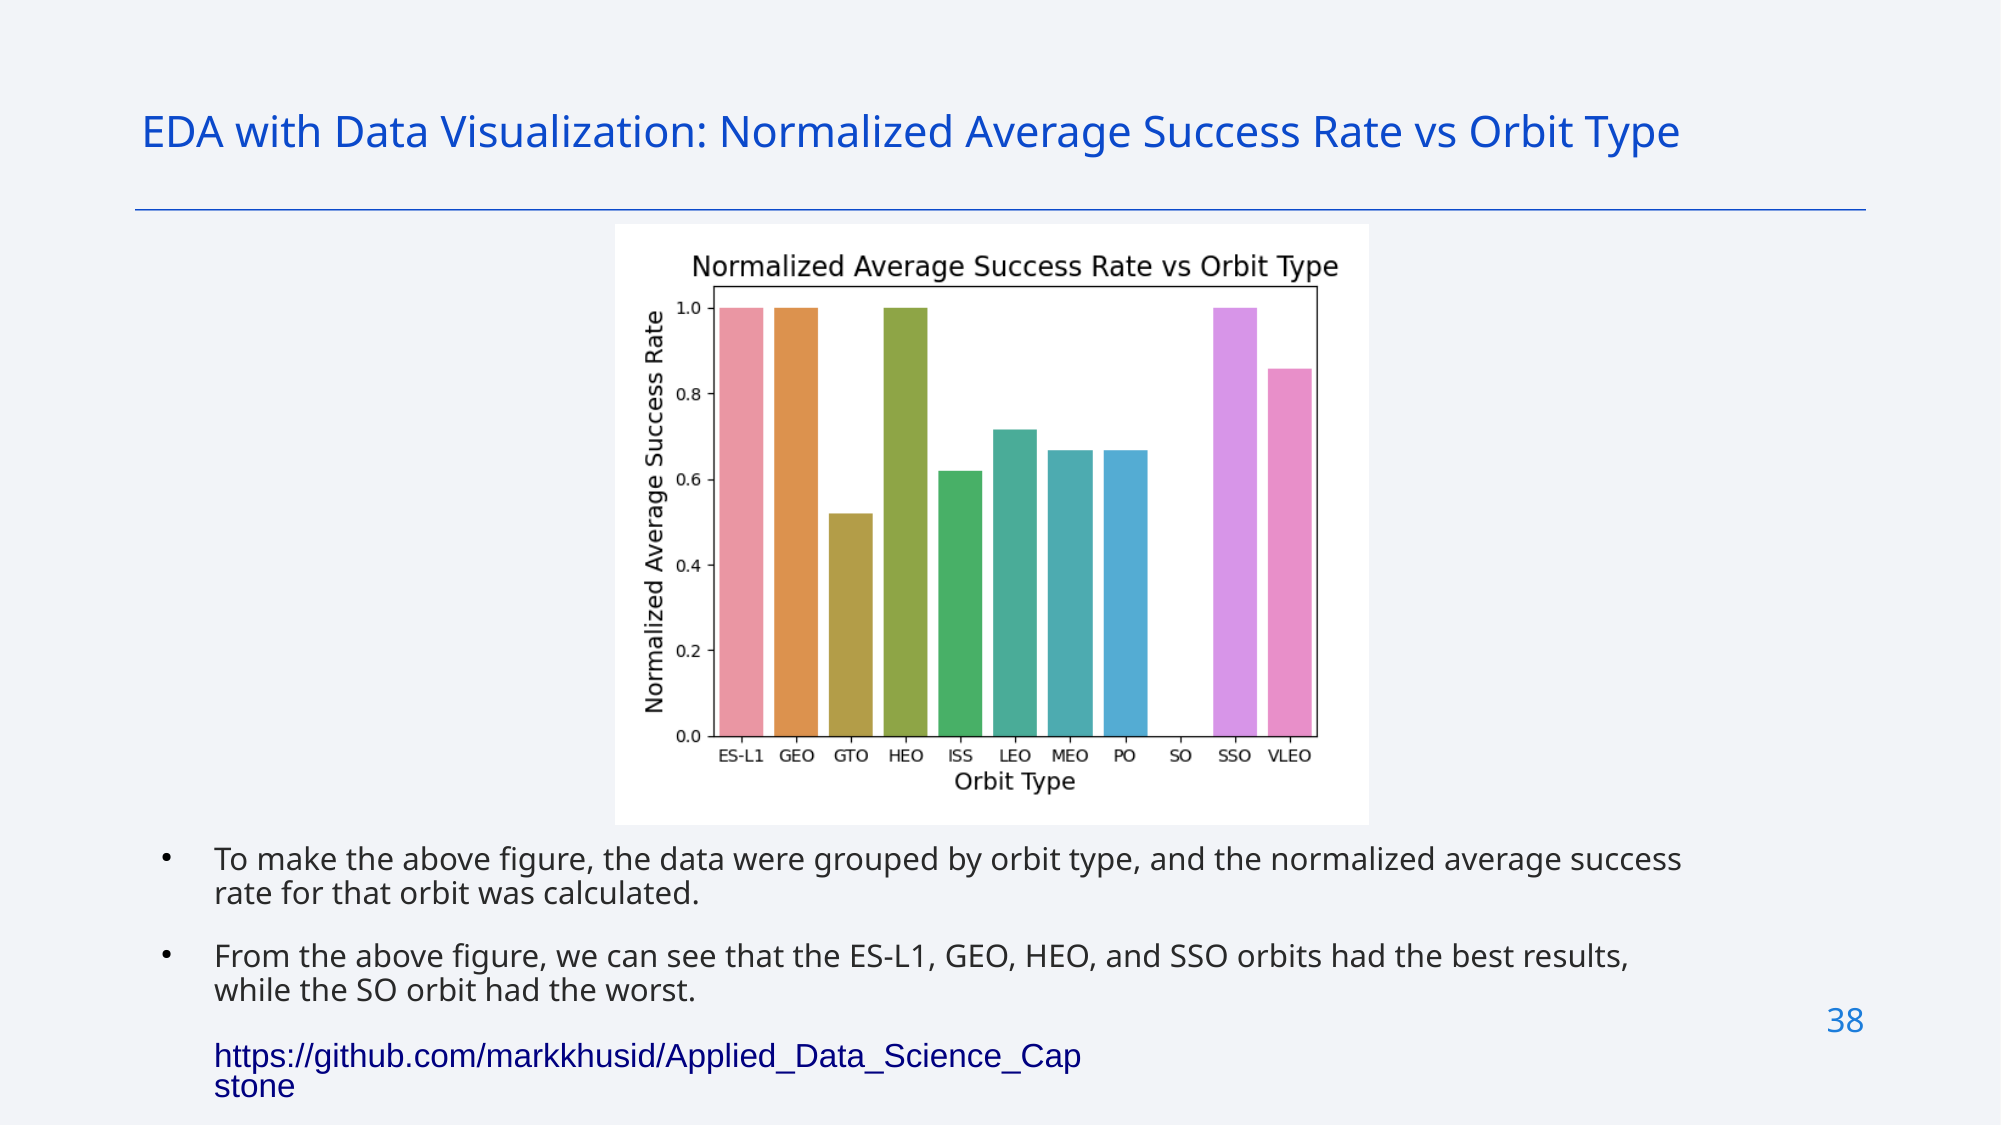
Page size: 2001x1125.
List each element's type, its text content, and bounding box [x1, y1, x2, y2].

picture [0, 0, 2001, 1125]
list To make the above figure, the data were grouped by orbit type, and the normalized average success rate for that orbit was calculated. From the above figure, we can see that the ES-L1, GEO, HEO, and SSO orbits had the best results, while the SO orbit had the worst. [128, 836, 1727, 913]
text_box EDA with Data Visualization: Normalized Average Success Rate vs Orbit Type [126, 88, 1852, 179]
text_box https://github.com/markkhusid/Applied_Data_Science_Capstone [199, 1030, 1100, 1106]
